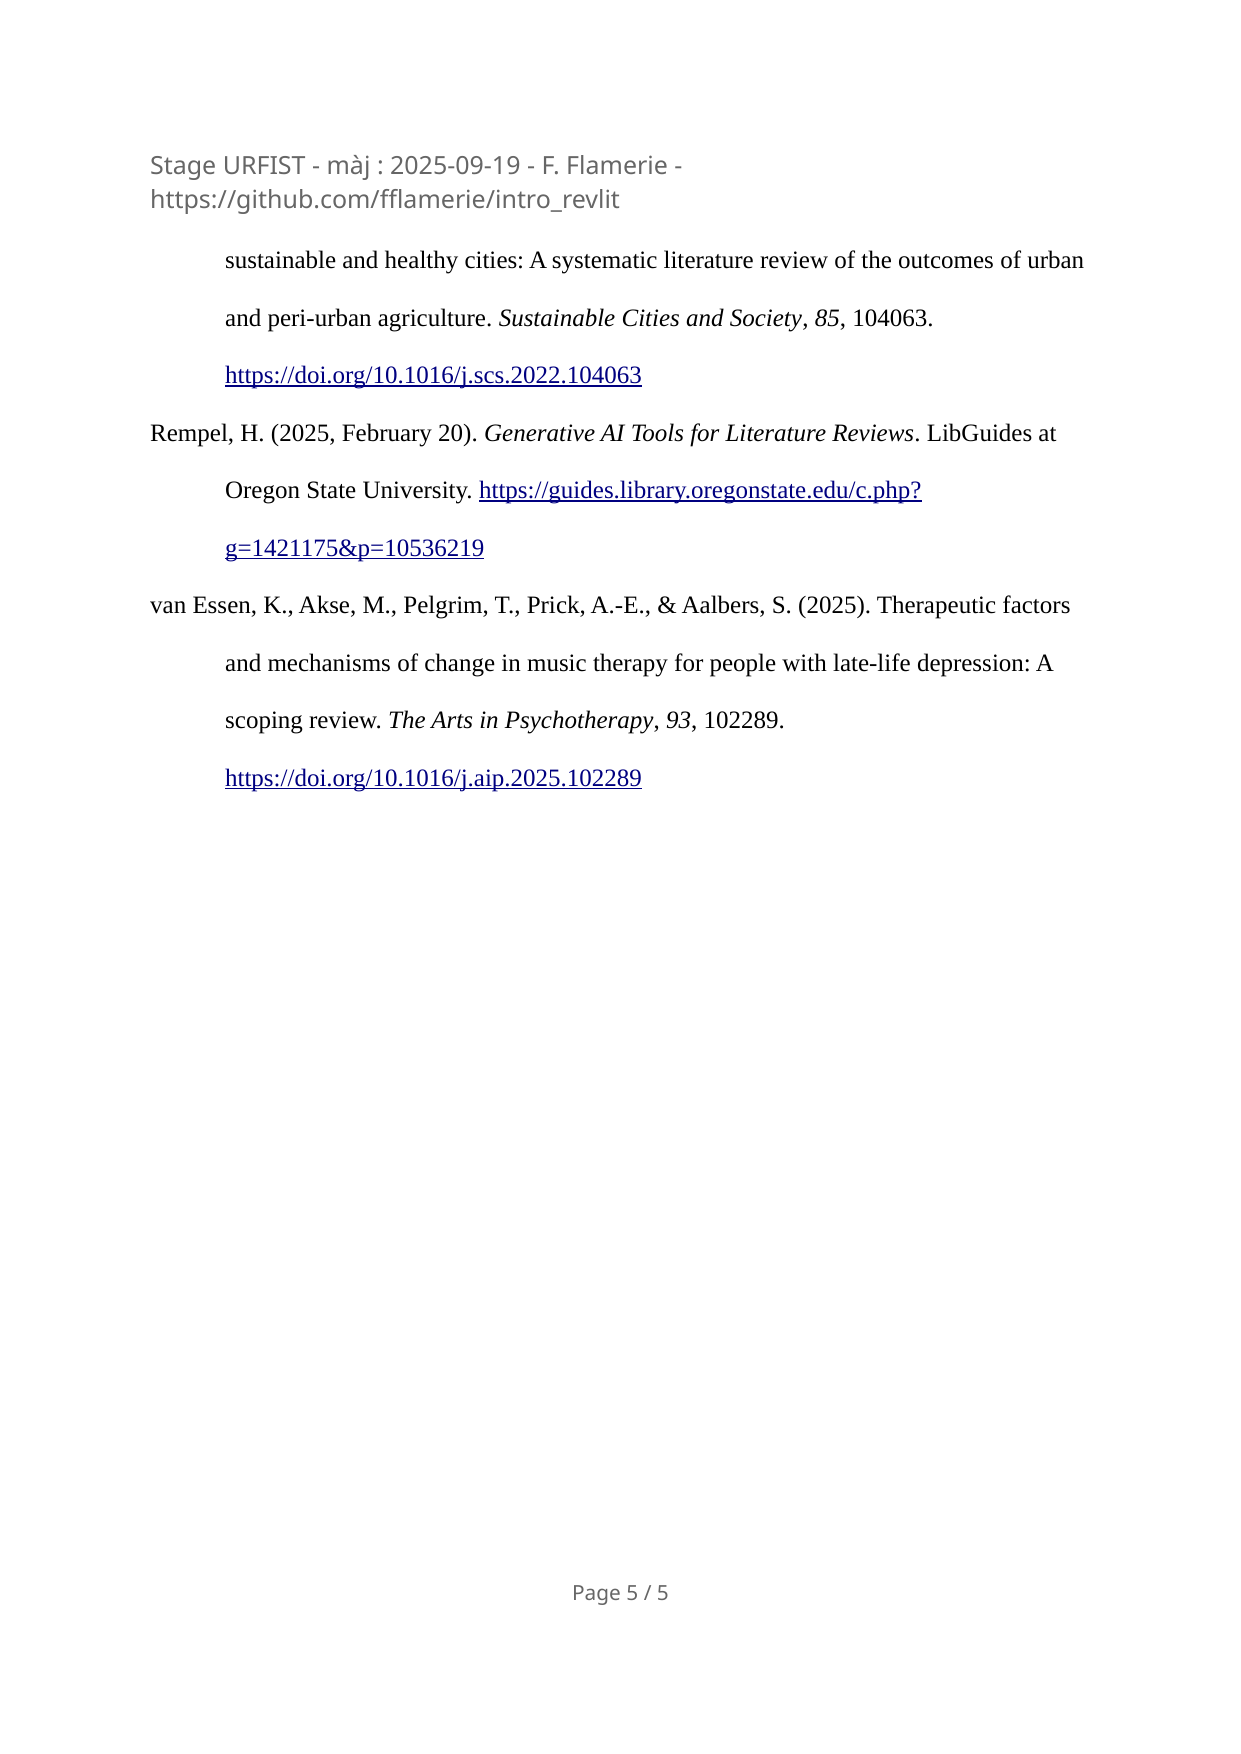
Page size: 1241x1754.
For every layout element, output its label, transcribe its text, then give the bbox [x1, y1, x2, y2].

text Rempel, H. (2025, February 20). Generative AI Tools for Literature Reviews. LibGuides at Oregon State University. https://guides.library.oregonstate.edu/c.php?g=1421175&p=10536219 [150, 418, 1090, 561]
text sustainable and healthy cities: A systematic literature review of the outcomes of urban and peri-urban agriculture. Sustainable Cities and Society, 85, 104063. https://doi.org/10.1016/j.scs.2022.104063 [150, 245, 1090, 389]
text van Essen, K., Akse, M., Pelgrim, T., Prick, A.-E., & Aalbers, S. (2025). Therapeutic factors and mechanisms of change in music therapy for people with late-life depression: A scoping review. The Arts in Psychotherapy, 93, 102289. https://doi.org/10.1016/j.aip.2025.102289 [150, 590, 1090, 791]
